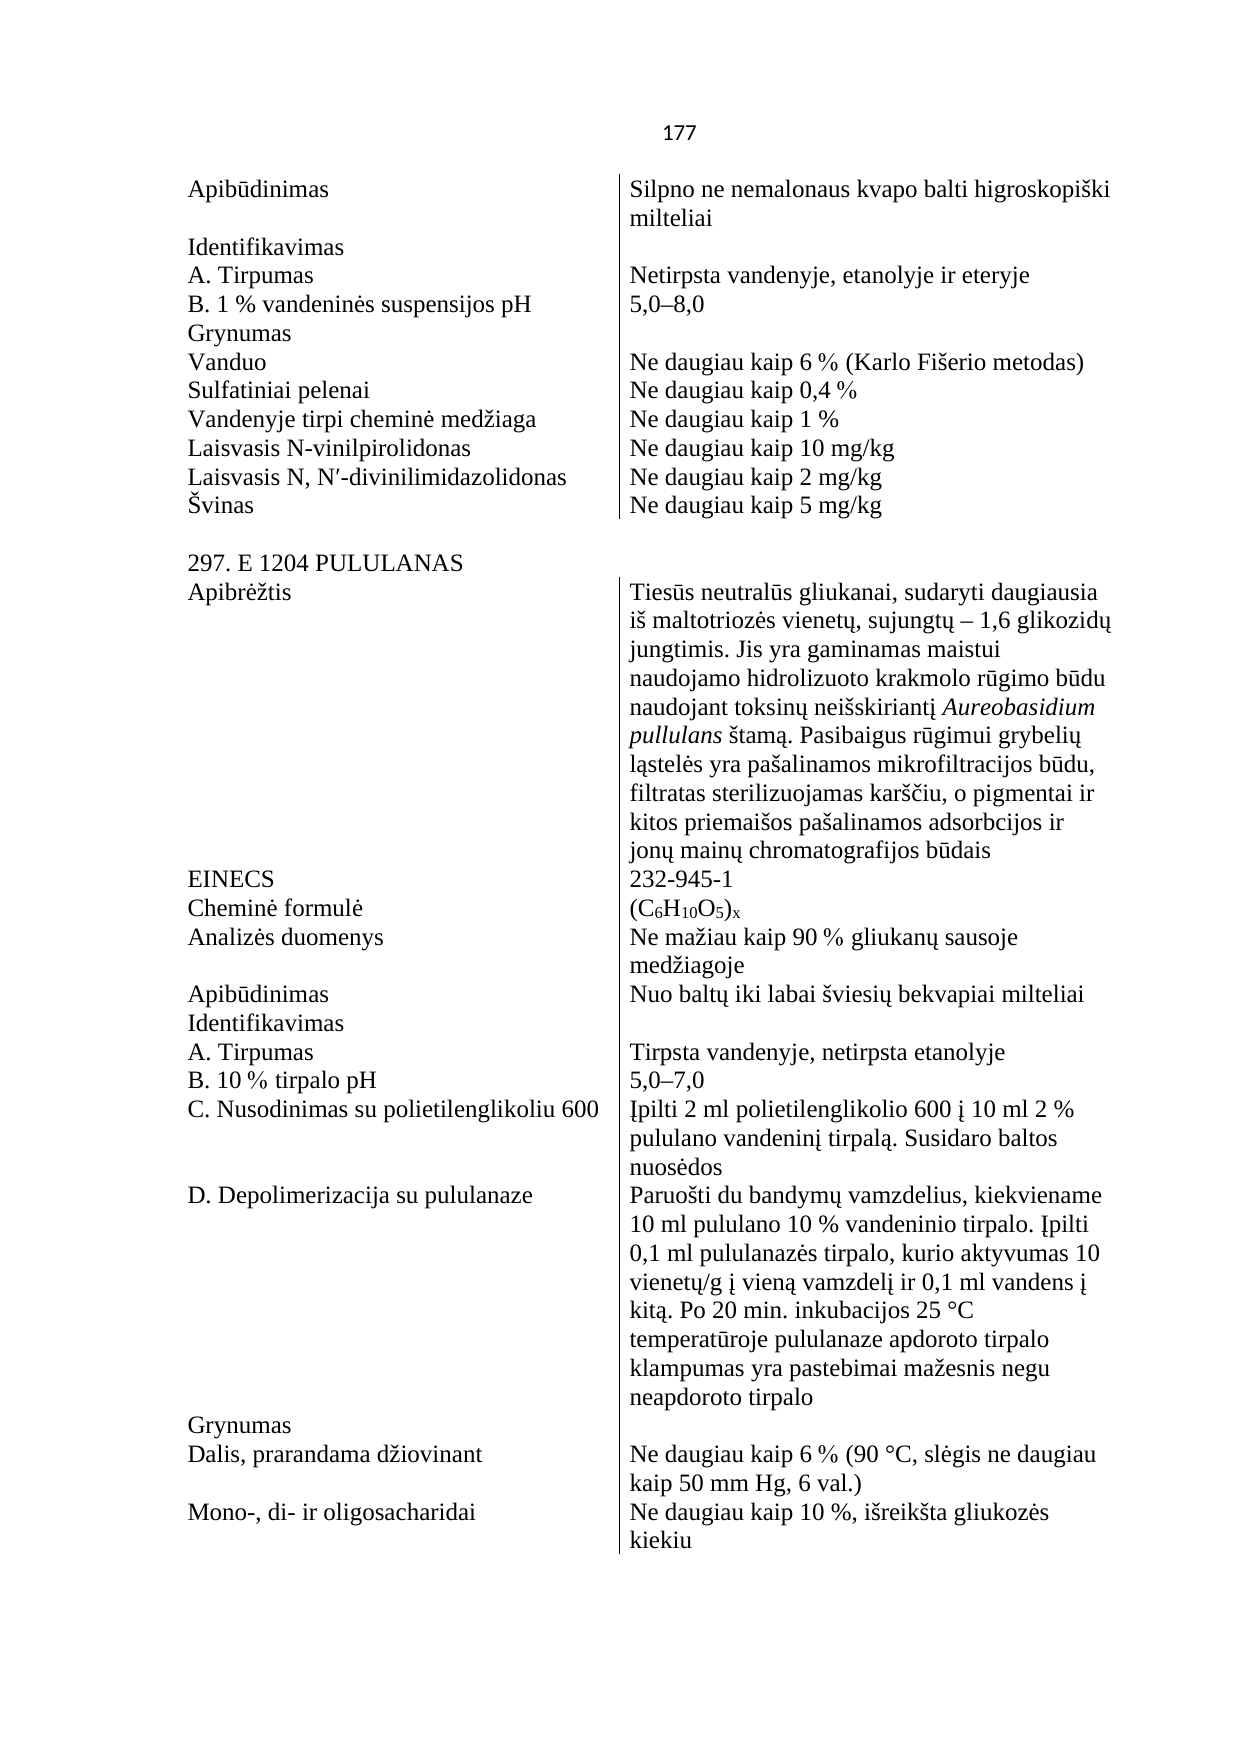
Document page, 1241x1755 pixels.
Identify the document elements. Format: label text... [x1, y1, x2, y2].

table_cell Apibūdinimas [177, 174, 619, 232]
table_cell Mono-, di- ir oligosacharidai [177, 1497, 619, 1554]
table_cell Netirpsta vandenyje, etanolyje ir eteryje [620, 260, 1122, 289]
table_cell Ne daugiau kaip 5 mg/kg [620, 490, 1122, 519]
table_cell Tirpsta vandenyje, netirpsta etanolyje [620, 1037, 1122, 1065]
table_cell Ne daugiau kaip 0,4  [620, 375, 1122, 404]
table_cell (C6H10O5)x [620, 893, 1122, 922]
table_cell Apibrėžtis [177, 577, 619, 864]
table_cell Laisvasis N, N′-divinilimidazolidonas [177, 462, 619, 490]
table_cell A. Tirpumas [177, 260, 619, 289]
table_cell Ne daugiau kaip 2 mg/kg [620, 462, 1122, 490]
table_cell Ne daugiau kaip 1 % [620, 404, 1122, 433]
table_cell 5,0–7,0 [620, 1065, 1122, 1094]
table_cell Silpno ne nemalonaus kvapo balti higroskopiški milteliai [620, 174, 1122, 232]
table_cell Cheminė formulė [177, 893, 619, 922]
table_cell Sulfatiniai pelenai [177, 375, 619, 404]
table_cell Apibūdinimas [177, 979, 619, 1008]
table_cell Vanduo [177, 347, 619, 375]
table_cell Grynumas [177, 1410, 619, 1439]
table_cell Nuo baltų iki labai šviesių bekvapiai milteliai [620, 979, 1122, 1008]
table_cell 5,0–8,0 [620, 289, 1122, 318]
table_cell Švinas [177, 490, 619, 519]
table_cell Ne mažiau kaip 90  gliukanų sausoje medžiagoje [620, 922, 1122, 979]
table_cell Analizės duomenys [177, 922, 619, 979]
table_cell EINECS [177, 864, 619, 893]
table_cell Vandenyje tirpi cheminė medžiaga [177, 404, 619, 433]
table_cell Identifikavimas [177, 1008, 619, 1037]
table_cell Ne daugiau kaip 6  (90 °C, slėgis ne daugiau kaip 50 mm Hg, 6 val.) [620, 1439, 1122, 1497]
table_cell Įpilti 2 ml polietilenglikolio 600 į 10 ml 2 % pululano vandeninį tirpalą. Susidaro baltos nuosėdos [620, 1094, 1122, 1180]
table_cell D. Depolimerizacija su pululanaze [177, 1180, 619, 1410]
table_cell Laisvasis N-vinilpirolidonas [177, 433, 619, 462]
table_cell [620, 318, 1122, 347]
table_cell [620, 1410, 1122, 1439]
table_cell Ne daugiau kaip 10 %, išreikšta gliukozės kiekiu [620, 1497, 1122, 1554]
table_cell Ne daugiau kaip 10 mg/kg [620, 433, 1122, 462]
table_cell B. 10  tirpalo pH [177, 1065, 619, 1094]
table_cell C. Nusodinimas su polietilenglikoliu 600 [177, 1094, 619, 1180]
table_cell 232-945-1 [620, 864, 1122, 893]
table_cell 297. E 1204 PULULANAS [177, 519, 1122, 577]
table_cell [620, 232, 1122, 260]
table_cell Grynumas [177, 318, 619, 347]
table_cell Dalis, prarandama džiovinant [177, 1439, 619, 1497]
table_cell [620, 1008, 1122, 1037]
table_cell Tiesūs neutralūs gliukanai, sudaryti daugiausia iš maltotriozės vienetų, sujungtų – 1,6 glikozidų jungtimis. Jis yra gaminamas maistui naudojamo hidrolizuoto krakmolo rūgimo būdu naudojant toksinų neišskiriantį Aureobasidium pullulans štamą. Pasibaigus rūgimui grybelių ląstelės yra pašalinamos mikrofiltracijos būdu, filtratas sterilizuojamas karščiu, o pigmentai ir kitos priemaišos pašalinamos adsorbcijos ir jonų mainų chromatografijos būdais [620, 577, 1122, 864]
table_cell Ne daugiau kaip 6  (Karlo Fišerio metodas) [620, 347, 1122, 375]
table_cell B. 1 % vandeninės suspensijos pH [177, 289, 619, 318]
table_cell Identifikavimas [177, 232, 619, 260]
table_cell A. Tirpumas [177, 1037, 619, 1065]
table_cell Paruošti du bandymų vamzdelius, kiekviename 10 ml pululano 10 % vandeninio tirpalo. Įpilti 0,1 ml pululanazės tirpalo, kurio aktyvumas 10 vienetų/g į vieną vamzdelį ir 0,1 ml vandens į kitą. Po 20 min. inkubacijos 25 °C temperatūroje pululanaze apdoroto tirpalo klampumas yra pastebimai mažesnis negu neapdoroto tirpalo [620, 1180, 1122, 1410]
